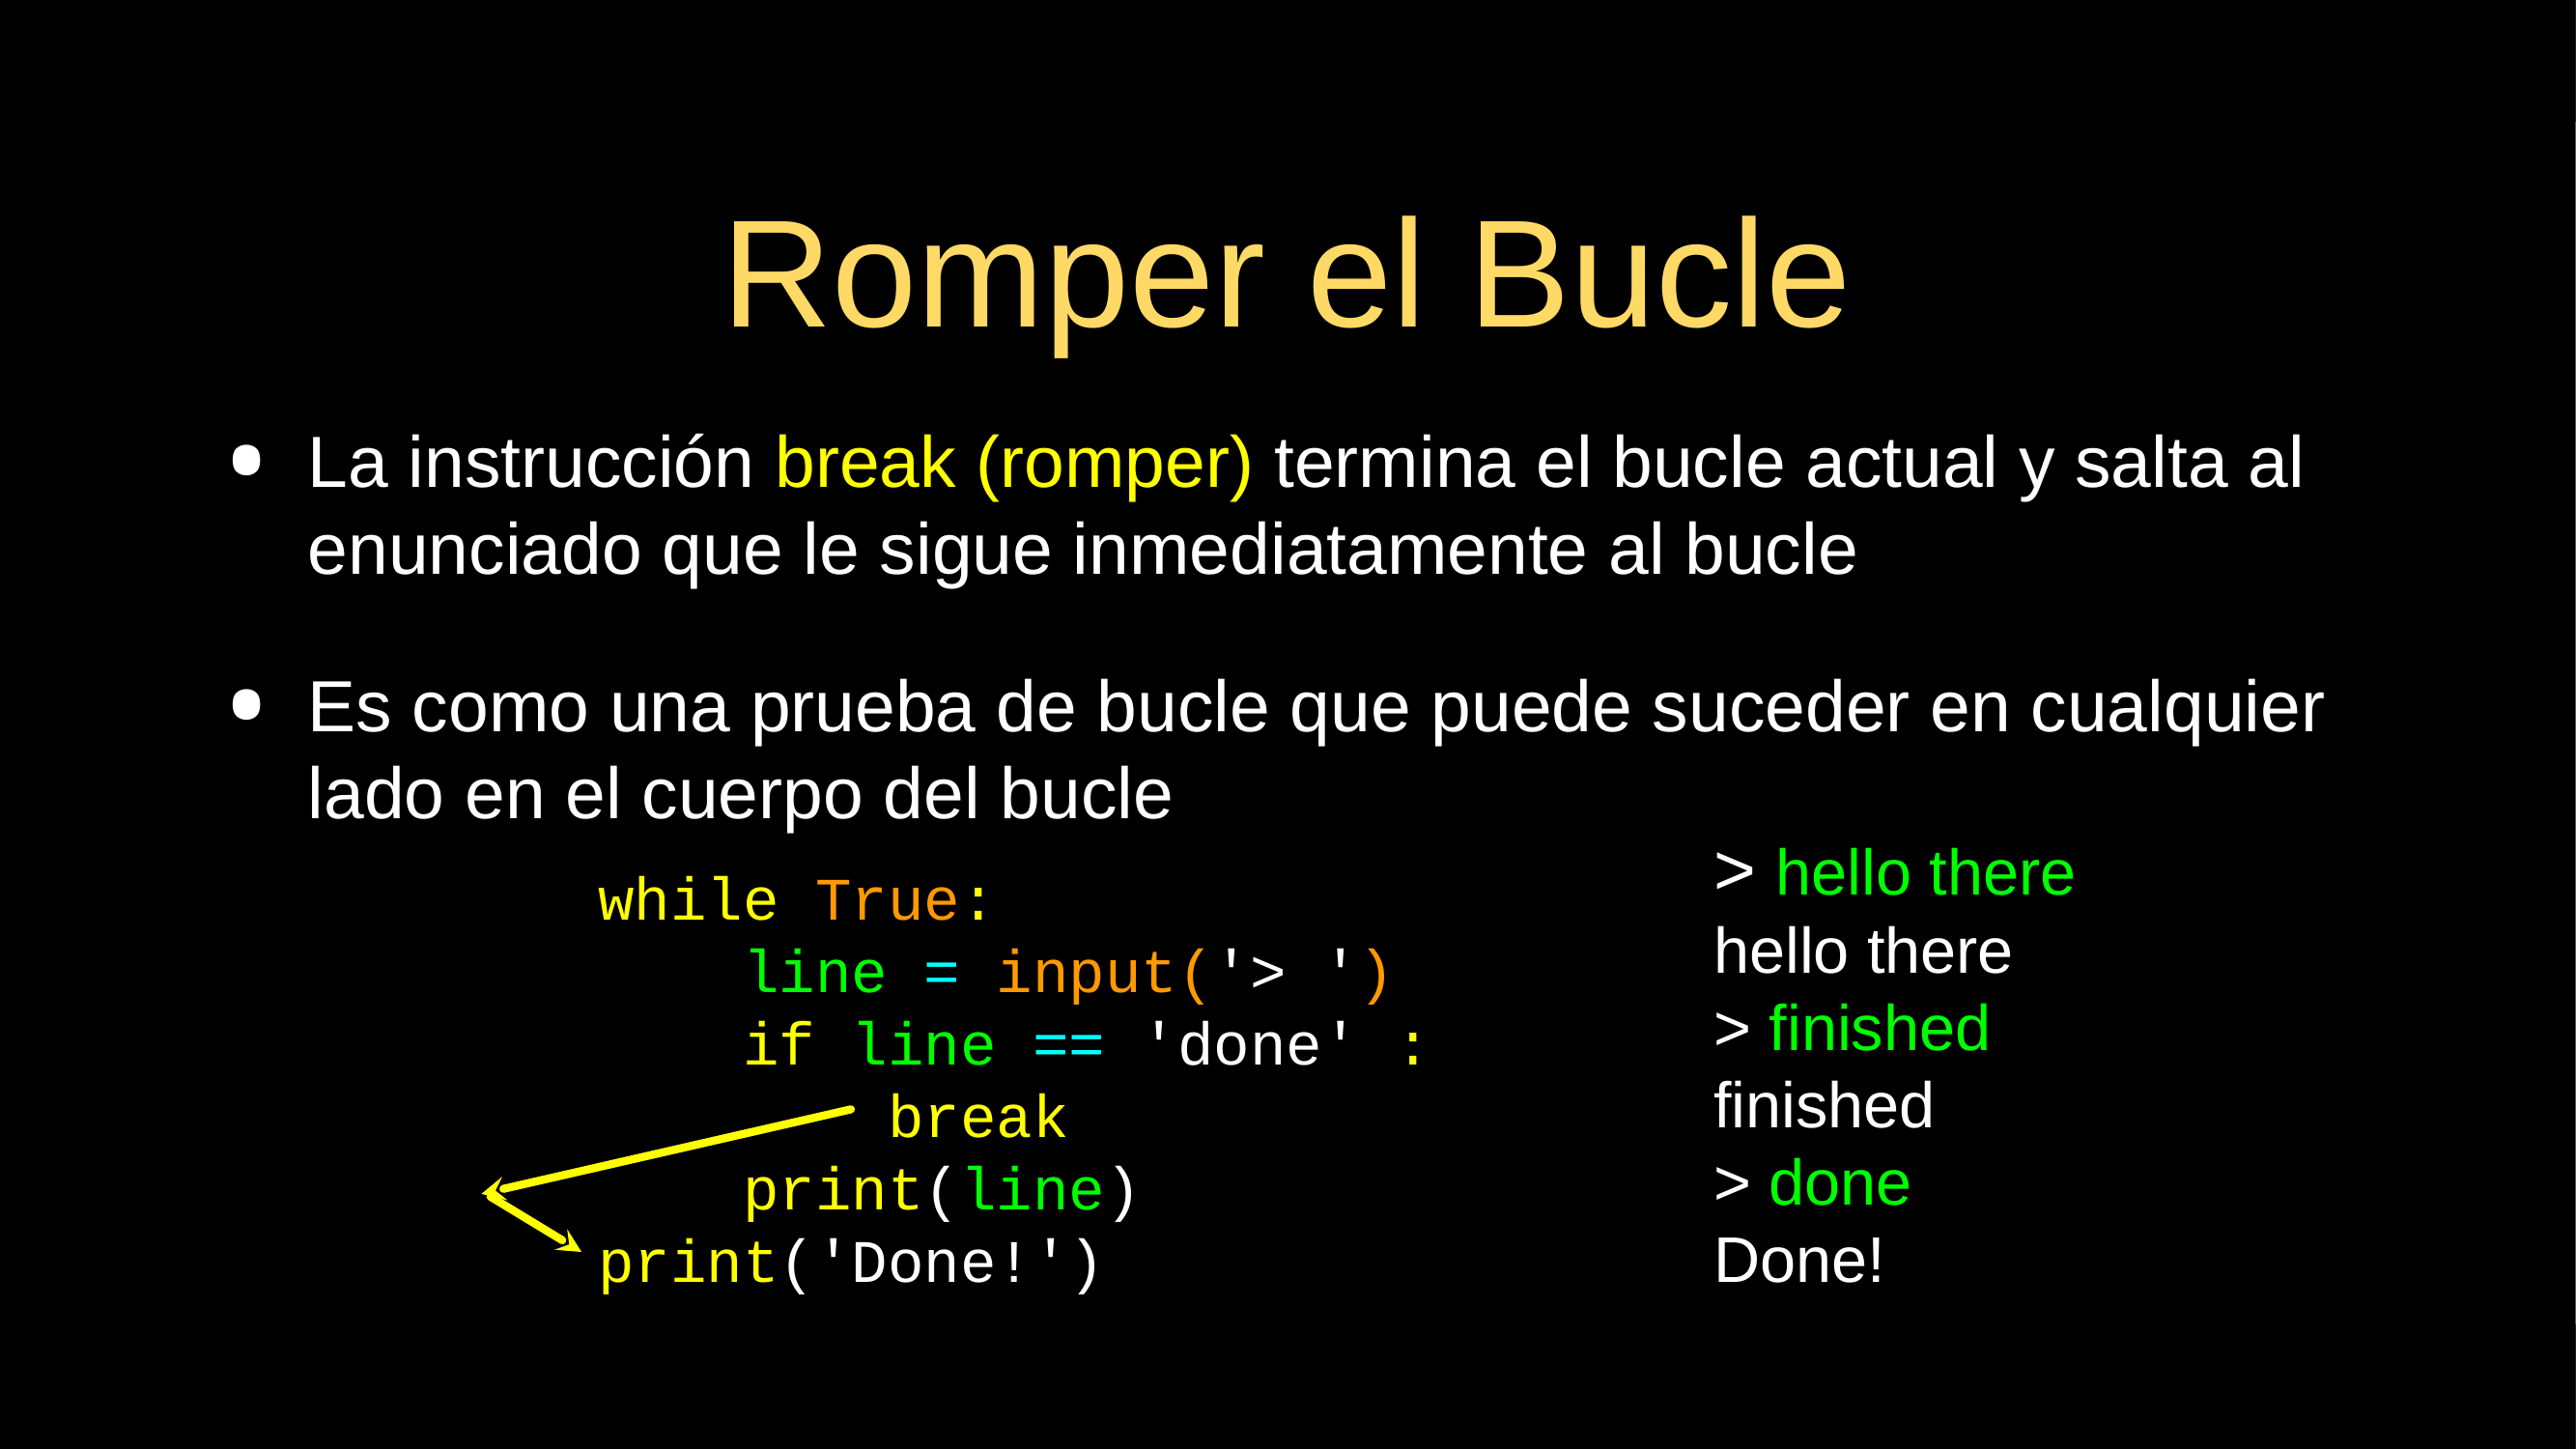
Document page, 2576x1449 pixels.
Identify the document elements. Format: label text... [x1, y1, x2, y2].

text_box > hello there hello there > finished finished > done Done! [1713, 838, 2100, 1293]
title Romper el Bucle [183, 129, 2391, 403]
text_box La instrucción break (romper) termina el bucle actual y salta al enunciado que le sigue inmediatamente al bucle Es como una prueba de bucle que puede suceder en cualquier lado en el cuerpo del bucle [183, 410, 2392, 838]
text_box while True: line = input('> ') if line == 'done' : break print(line) print('Done!') [598, 840, 1618, 1314]
